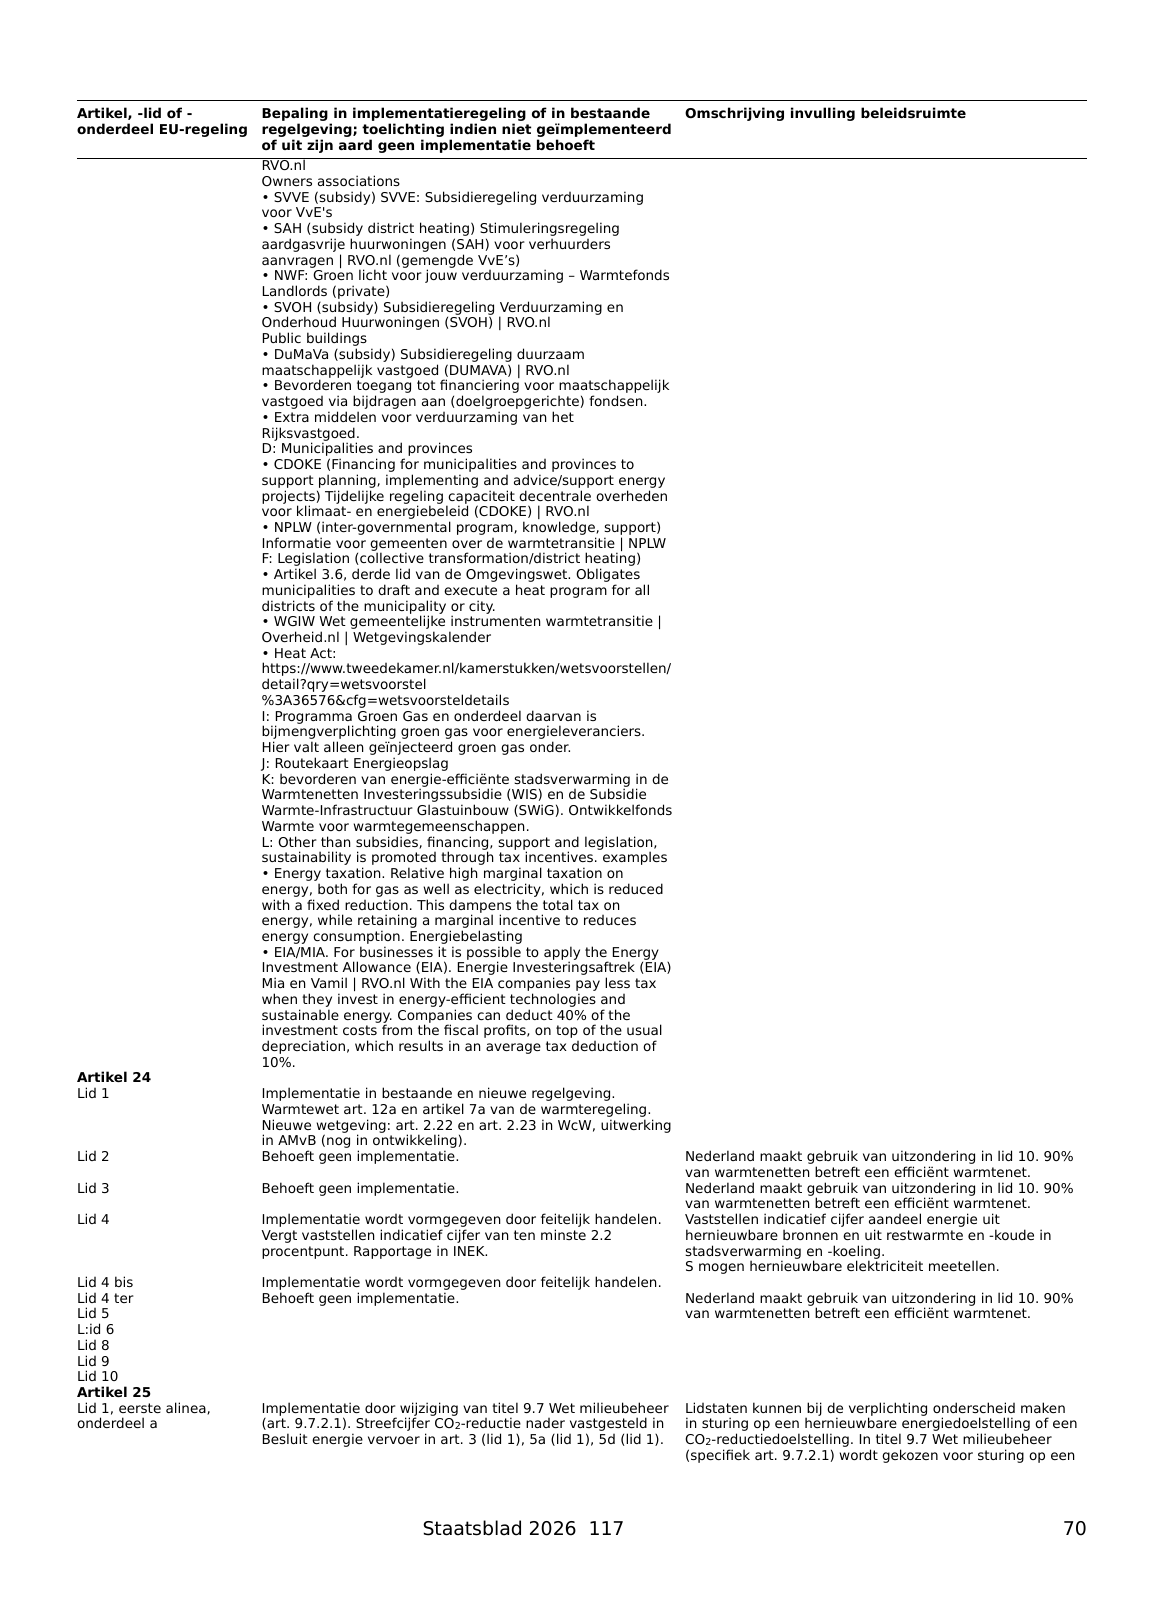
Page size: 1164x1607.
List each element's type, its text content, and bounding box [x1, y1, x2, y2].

table_cell Lid 3 [77, 1180, 256, 1212]
table_cell Nederland maakt gebruik van uitzondering in lid 10. 90% van warmtenetten betreft een efficiënt warmtenet. [679, 1149, 1087, 1180]
table_cell L: Other than subsidies, financing, support and legislation, sustainability is promoted through tax incentives. examples • Energy taxation. Relative high marginal taxation on energy, both for gas as well as electricity, which is reduced with a fixed reduction. This dampens the total tax on energy, while retaining a marginal incentive to reduces energy consumption. Energiebelasting • EIA/MIA. For businesses it is possible to apply the Energy Investment Allowance (EIA). Energie Investeringsaftrek (EIA) Mia en Vamil | RVO.nl With the EIA companies pay less tax when they invest in energy-efficient technologies and sustainable energy. Companies can deduct 40% of the investment costs from the fiscal profits, on top of the usual depreciation, which results in an average tax deduction of 10%. [256, 834, 679, 1070]
table_header Omschrijving invulling beleidsruimte [679, 101, 1087, 158]
table_cell Lid 1, eerste alinea, onderdeel a [77, 1401, 256, 1463]
table_cell Implementatie wordt vormgegeven door feitelijk handelen. [256, 1275, 679, 1291]
table_cell Lid 1 [77, 1086, 256, 1149]
table_cell Artikel 25 [77, 1385, 1087, 1401]
table_cell Implementatie door wijziging van titel 9.7 Wet milieubeheer (art. 9.7.2.1). Streefcijfer CO2-reductie nader vastgesteld in Besluit energie vervoer in art. 3 (lid 1), 5a (lid 1), 5d (lid 1). [256, 1401, 679, 1463]
table_cell Nederland maakt gebruik van uitzondering in lid 10. 90% van warmtenetten betreft een efficiënt warmtenet. [679, 1291, 1087, 1385]
table_cell Artikel 24 [77, 1070, 1087, 1086]
table_cell Behoeft geen implementatie. [256, 1180, 679, 1212]
table_cell [679, 159, 1087, 834]
table_cell Vaststellen indicatief cijfer aandeel energie uit hernieuwbare bronnen en uit restwarmte en -koude in stadsverwarming en -koeling. S mogen hernieuwbare elektriciteit meetellen. [679, 1212, 1087, 1275]
table_cell [77, 159, 256, 834]
table_cell Implementatie wordt vormgegeven door feitelijk handelen. Vergt vaststellen indicatief cijfer van ten minste 2.2 procentpunt. Rapportage in INEK. [256, 1212, 679, 1275]
table_cell [77, 834, 256, 1070]
table_header Bepaling in implementatieregeling of in bestaande regelgeving; toelichting indien niet geïmplementeerd of uit zijn aard geen implementatie behoeft [256, 101, 679, 158]
table_cell RVO.nl Owners associations • SVVE (subsidy) SVVE: Subsidieregeling verduurzaming voor VvE's • SAH (subsidy district heating) Stimuleringsregeling aardgasvrije huurwoningen (SAH) voor verhuurders aanvragen | RVO.nl (gemengde VvE’s) • NWF: Groen licht voor jouw verduurzaming – Warmtefonds Landlords (private) • SVOH (subsidy) Subsidieregeling Verduurzaming en Onderhoud Huurwoningen (SVOH) | RVO.nl Public buildings • DuMaVa (subsidy) Subsidieregeling duurzaam maatschappelijk vastgoed (DUMAVA) | RVO.nl • Bevorderen toegang tot financiering voor maatschappelijk vastgoed via bijdragen aan (doelgroepgerichte) fondsen. • Extra middelen voor verduurzaming van het Rijksvastgoed. D: Municipalities and provinces • CDOKE (Financing for municipalities and provinces to support planning, implementing and advice/support energy projects) Tijdelijke regeling capaciteit decentrale overheden voor klimaat- en energiebeleid (CDOKE) | RVO.nl • NPLW (inter-governmental program, knowledge, support) Informatie voor gemeenten over de warmtetransitie | NPLW F: Legislation (collective transformation/district heating) • Artikel 3.6, derde lid van de Omgevingswet. Obligates municipalities to draft and execute a heat program for all districts of the municipality or city. • WGIW Wet gemeentelijke instrumenten warmtetransitie | Overheid.nl | Wetgevingskalender • Heat Act: https://www.tweedekamer.nl/kamerstukken/wetsvoorstellen/detail?qry=wetsvoorstel%3A36576&cfg=wetsvoorsteldetails I: Programma Groen Gas en onderdeel daarvan is bijmengverplichting groen gas voor energieleveranciers. Hier valt alleen geïnjecteerd groen gas onder. J: Routekaart Energieopslag K: bevorderen van energie-efficiënte stadsverwarming in de Warmtenetten Investeringssubsidie (WIS) en de Subsidie Warmte-Infrastructuur Glastuinbouw (SWiG). Ontwikkelfonds Warmte voor warmtegemeenschappen. [256, 159, 679, 834]
table_cell Lid 4 ter Lid 5 L:id 6 Lid 8 Lid 9 Lid 10 [77, 1291, 256, 1385]
table_cell Behoeft geen implementatie. [256, 1149, 679, 1180]
table_cell Nederland maakt gebruik van uitzondering in lid 10. 90% van warmtenetten betreft een efficiënt warmtenet. [679, 1180, 1087, 1212]
table_cell [679, 834, 1087, 1070]
table_cell Lidstaten kunnen bij de verplichting onderscheid maken in sturing op een hernieuwbare energiedoelstelling of een CO2-reductiedoelstelling. In titel 9.7 Wet milieubeheer (specifiek art. 9.7.2.1) wordt gekozen voor sturing op een [679, 1401, 1087, 1463]
table_header Artikel, -lid of -onderdeel EU-regeling [77, 101, 256, 158]
table_cell Lid 2 [77, 1149, 256, 1180]
table_cell [679, 1275, 1087, 1291]
table_cell [679, 1086, 1087, 1149]
table_cell Implementatie in bestaande en nieuwe regelgeving. Warmtewet art. 12a en artikel 7a van de warmteregeling. Nieuwe wetgeving: art. 2.22 en art. 2.23 in WcW, uitwerking in AMvB (nog in ontwikkeling). [256, 1086, 679, 1149]
table_cell Behoeft geen implementatie. [256, 1291, 679, 1385]
table_cell Lid 4 [77, 1212, 256, 1275]
table_cell Lid 4 bis [77, 1275, 256, 1291]
